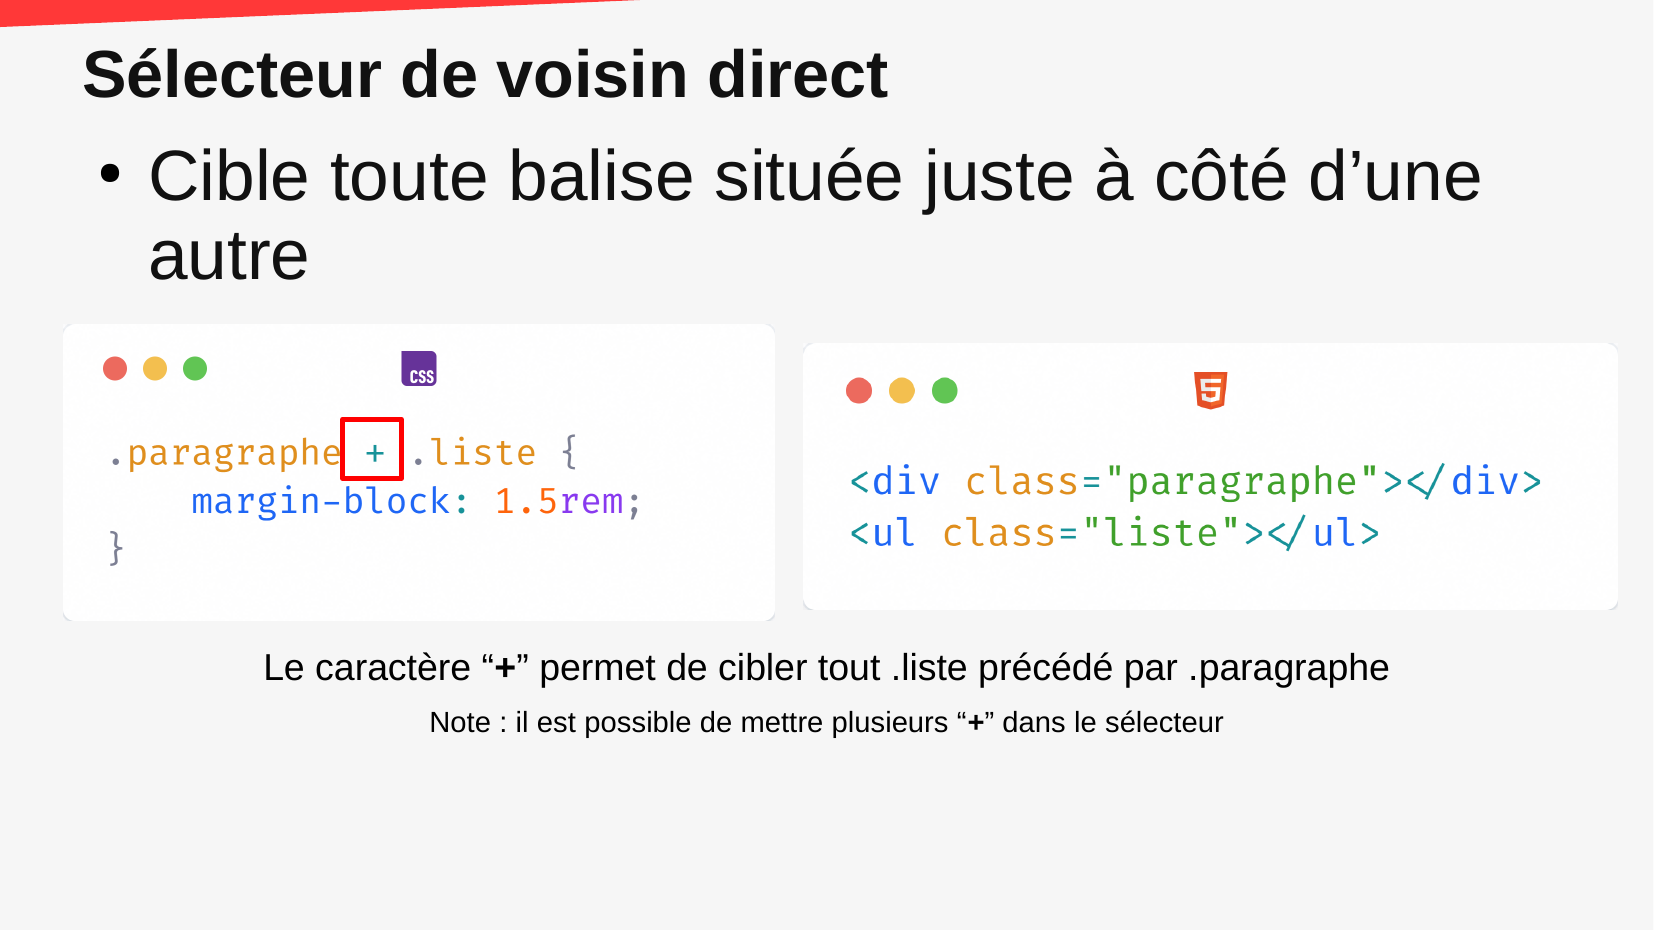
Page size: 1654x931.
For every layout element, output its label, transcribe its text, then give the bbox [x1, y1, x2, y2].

text_box [0, 0, 640, 28]
title Sélecteur de voisin direct [82, 37, 1571, 114]
list Cible toute balise située juste à côté d’une autre [80, 135, 1620, 296]
picture [63, 324, 775, 621]
text_box Note : il est possible de mettre plusieurs “+” dans le sélecteur [295, 698, 1358, 747]
picture [803, 343, 1618, 610]
text_box Le caractère “+” permet de cibler tout .liste précédé par .paragraphe [192, 639, 1462, 697]
